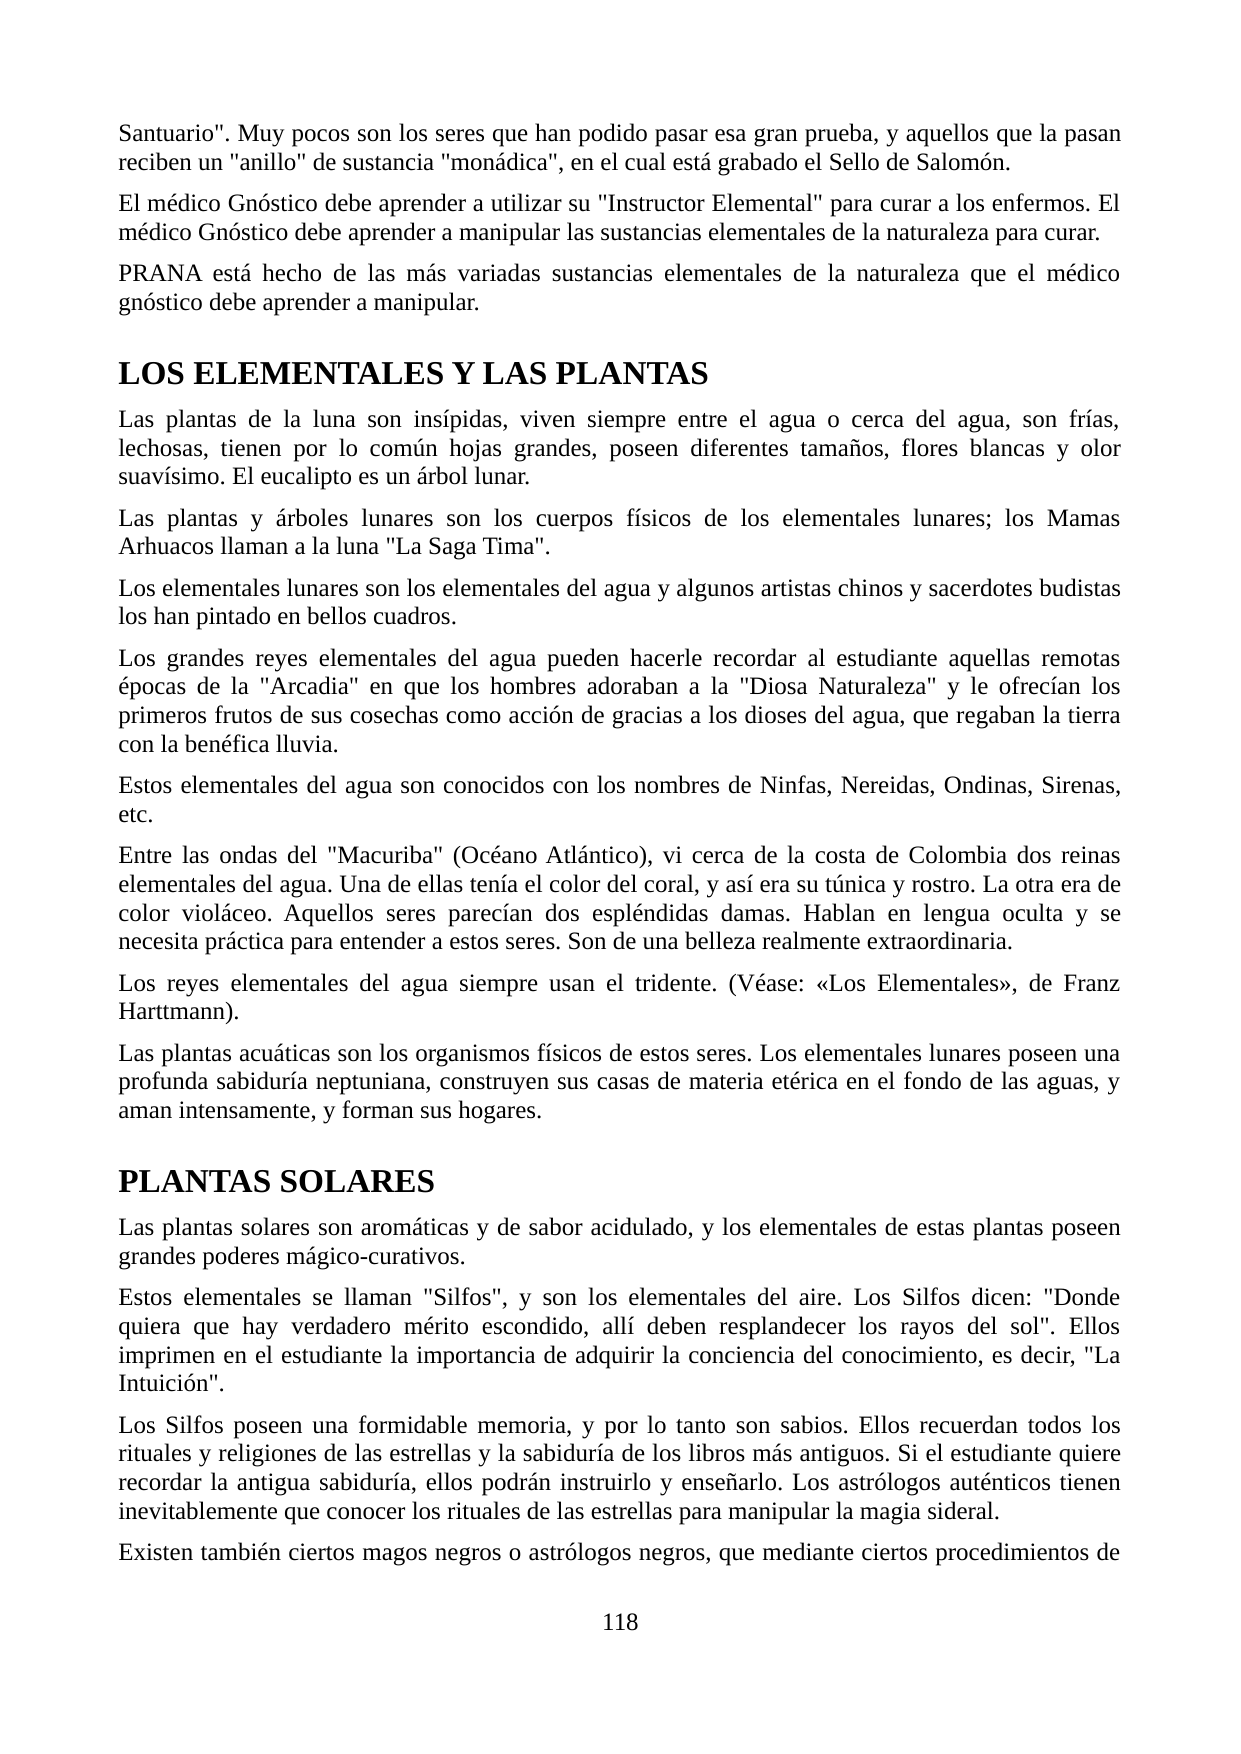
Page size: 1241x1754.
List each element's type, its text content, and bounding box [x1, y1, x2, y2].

text El médico Gnóstico debe aprender a utilizar su "Instructor Elemental" para curar a los enfermos. El médico Gnóstico debe aprender a manipular las sustancias elementales de la naturaleza para curar. [118, 188, 1122, 246]
text PRANA está hecho de las más variadas sustancias elementales de la naturaleza que el médico gnóstico debe aprender a manipular. [118, 258, 1122, 316]
subtitle PLANTAS SOLARES [118, 1161, 1122, 1200]
text Las plantas solares son aromáticas y de sabor acidulado, y los elementales de estas plantas poseen grandes poderes mágico-curativos. [118, 1212, 1122, 1270]
subtitle LOS ELEMENTALES Y LAS PLANTAS [118, 353, 1122, 391]
text Los Silfos poseen una formidable memoria, y por lo tanto son sabios. Ellos recuerdan todos los rituales y religiones de las estrellas y la sabiduría de los libros más antiguos. Si el estudiante quiere recordar la antigua sabiduría, ellos podrán instruirlo y enseñarlo. Los astrólogos auténticos tienen inevitablemente que conocer los rituales de las estrellas para manipular la magia sideral. [118, 1410, 1122, 1525]
text Los elementales lunares son los elementales del agua y algunos artistas chinos y sacerdotes budistas los han pintado en bellos cuadros. [118, 573, 1122, 630]
text Los reyes elementales del agua siempre usan el tridente. (Véase: «Los Elementales», de Franz Harttmann). [118, 968, 1122, 1025]
text Estos elementales se llaman "Silfos", y son los elementales del aire. Los Silfos dicen: "Donde quiera que hay verdadero mérito escondido, allí deben resplandecer los rayos del sol". Ellos imprimen en el estudiante la importancia de adquirir la conciencia del conocimiento, es decir, "La Intuición". [118, 1282, 1122, 1397]
text Los grandes reyes elementales del agua pueden hacerle recordar al estudiante aquellas remotas épocas de la "Arcadia" en que los hombres adoraban a la "Diosa Naturaleza" y le ofrecían los primeros frutos de sus cosechas como acción de gracias a los dioses del agua, que regaban la tierra con la benéfica lluvia. [118, 643, 1122, 758]
text Estos elementales del agua son conocidos con los nombres de Ninfas, Nereidas, Ondinas, Sirenas, etc. [118, 770, 1122, 828]
text Entre las ondas del "Macuriba" (Océano Atlántico), vi cerca de la costa de Colombia dos reinas elementales del agua. Una de ellas tenía el color del coral, y así era su túnica y rostro. La otra era de color violáceo. Aquellos seres parecían dos espléndidas damas. Hablan en lengua oculta y se necesita práctica para entender a estos seres. Son de una belleza realmente extraordinaria. [118, 840, 1122, 955]
text Las plantas de la luna son insípidas, viven siempre entre el agua o cerca del agua, son frías, lechosas, tienen por lo común hojas grandes, poseen diferentes tamaños, flores blancas y olor suavísimo. El eucalipto es un árbol lunar. [118, 404, 1122, 490]
text Existen también ciertos magos negros o astrólogos negros, que mediante ciertos procedimientos de [118, 1537, 1122, 1566]
text Las plantas y árboles lunares son los cuerpos físicos de los elementales lunares; los Mamas Arhuacos llaman a la luna "La Saga Tima". [118, 503, 1122, 560]
text Santuario". Muy pocos son los seres que han podido pasar esa gran prueba, y aquellos que la pasan reciben un "anillo" de sustancia "monádica", en el cual está grabado el Sello de Salomón. [118, 118, 1122, 176]
text Las plantas acuáticas son los organismos físicos de estos seres. Los elementales lunares poseen una profunda sabiduría neptuniana, construyen sus casas de materia etérica en el fondo de las aguas, y aman intensamente, y forman sus hogares. [118, 1038, 1122, 1124]
